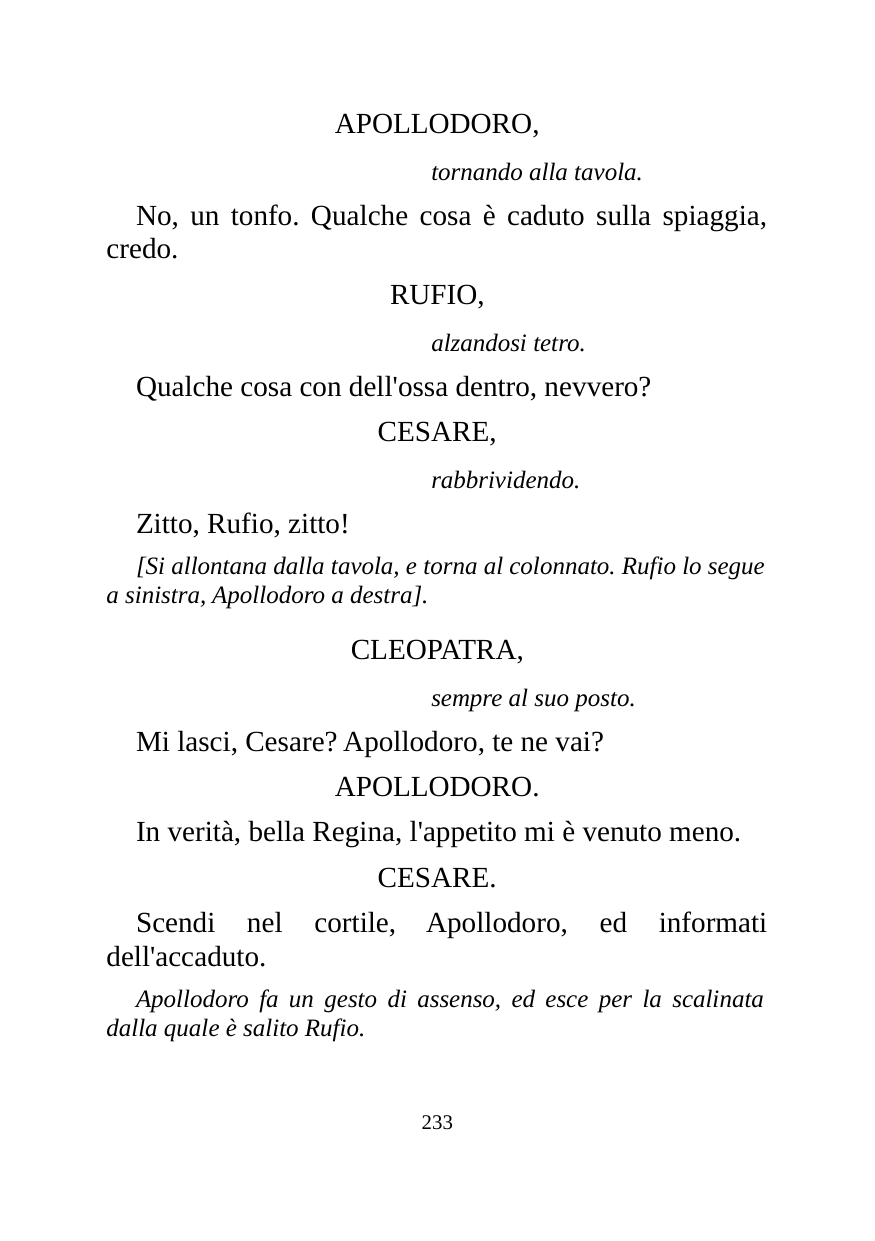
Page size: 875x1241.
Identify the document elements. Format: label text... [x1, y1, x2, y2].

text CESARE. [106, 860, 768, 893]
text Scendi nel cortile, Apollodoro, ed informati dell'accaduto. [106, 905, 768, 972]
text CESARE, [106, 414, 768, 447]
text APOLLODORO, [106, 106, 768, 140]
text [Si allontana dalla tavola, e torna al colonnato. Rufio lo segue a sinistra, Apollodoro a destra]. [106, 551, 768, 608]
text alzandosi tetro. [431, 328, 768, 357]
text Apollodoro fa un gesto di assenso, ed esce per la scalinata dalla quale è salito Rufio. [106, 984, 768, 1041]
text CLEOPATRA, [106, 632, 768, 666]
text APOLLODORO. [106, 769, 768, 803]
text Mi lasci, Cesare? Apollodoro, te ne vai? [106, 724, 768, 757]
text sempre al suo posto. [431, 683, 768, 712]
text No, un tonfo. Qualche cosa è caduto sulla spiaggia, credo. [106, 198, 768, 265]
text Zitto, Rufio, zitto! [106, 506, 768, 539]
text tornando alla tavola. [431, 157, 768, 186]
text In verità, bella Regina, l'appetito mi è venuto meno. [106, 814, 768, 848]
text RUFIO, [106, 277, 768, 310]
text Qualche cosa con dell'ossa dentro, nevvero? [106, 369, 768, 402]
text rabbrividendo. [431, 465, 768, 494]
